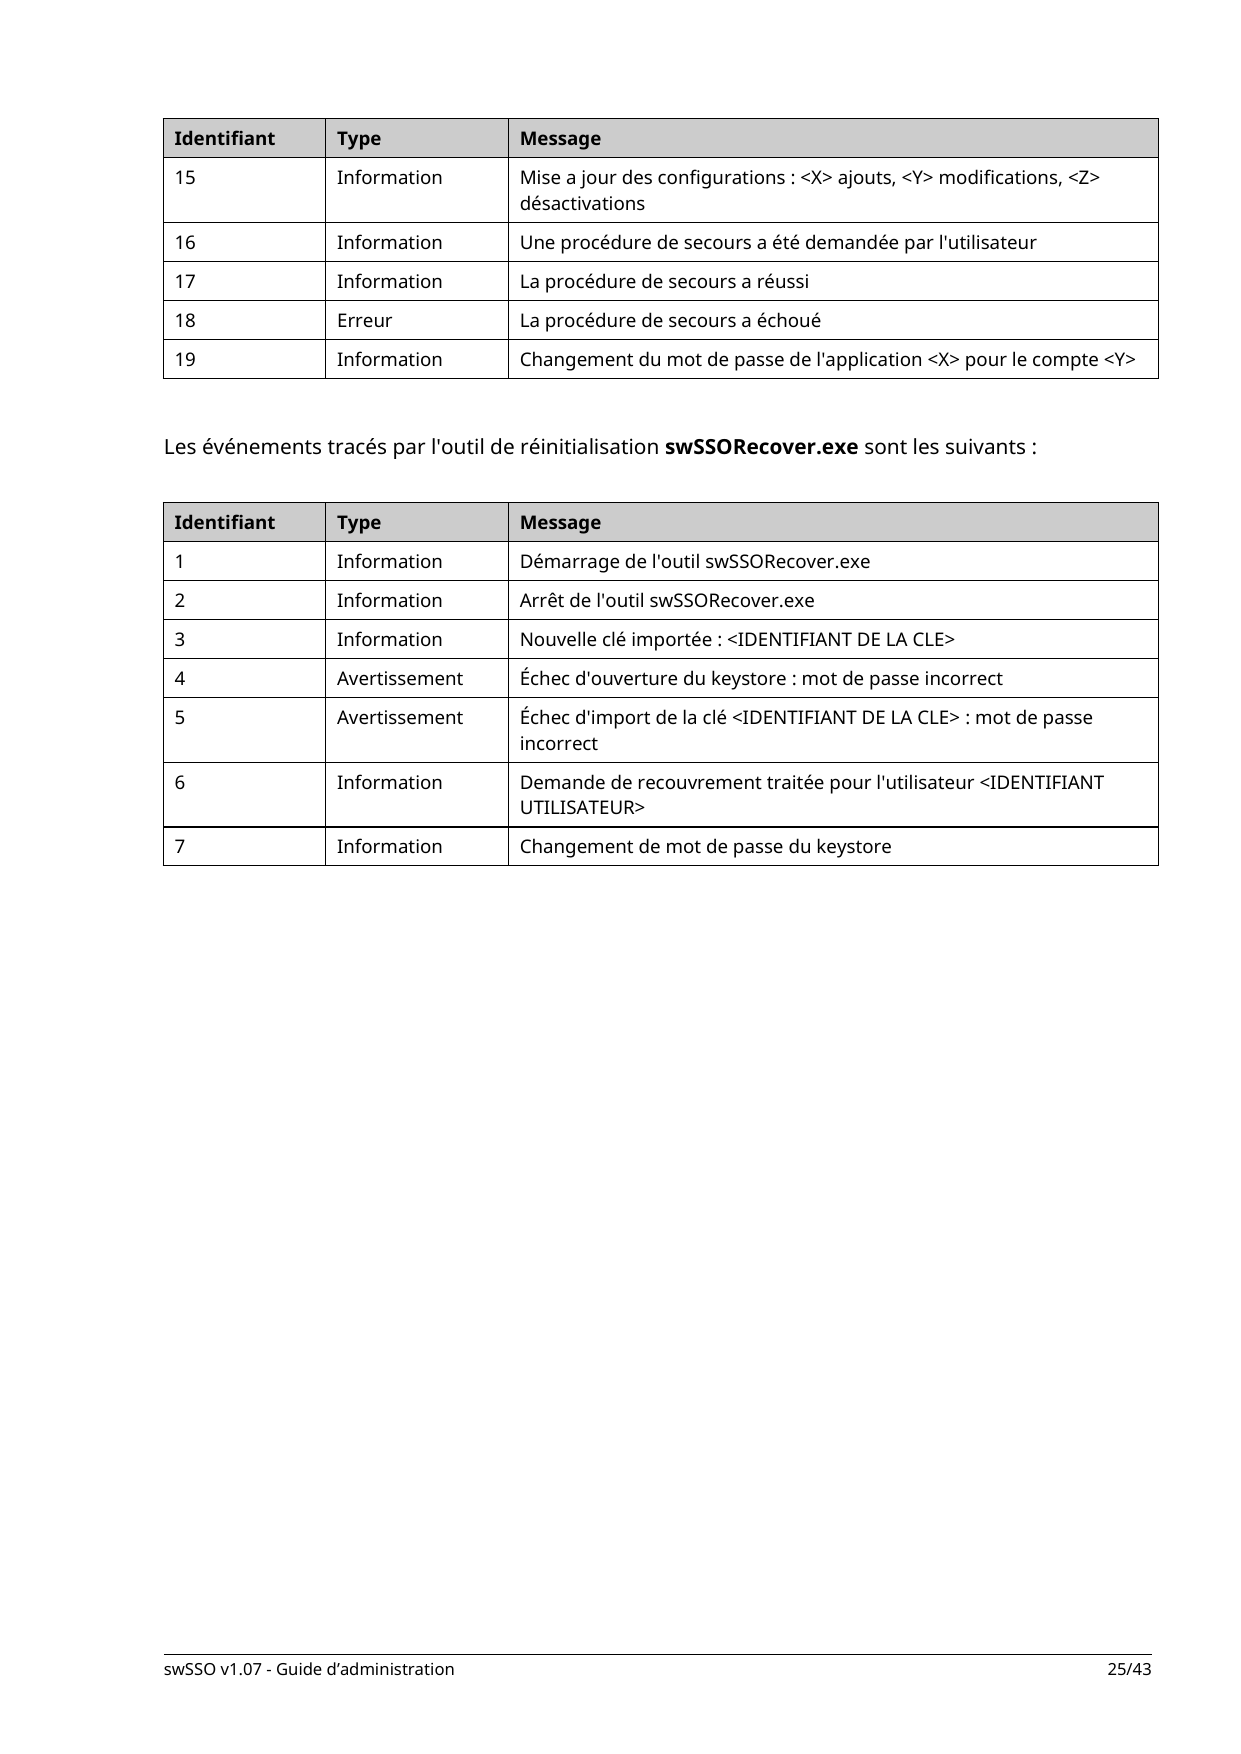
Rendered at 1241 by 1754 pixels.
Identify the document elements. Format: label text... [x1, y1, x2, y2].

table_header Type [326, 503, 508, 541]
table_cell Une procédure de secours a été demandée par l'utilisateur [509, 223, 1158, 261]
table_header Type [326, 119, 508, 157]
table_cell Mise a jour des configurations : <X> ajouts, <Y> modifications, <Z> désactivations [509, 158, 1158, 222]
table_cell Information [326, 158, 508, 222]
table_header Message [509, 503, 1158, 541]
table_cell Information [326, 542, 508, 580]
table_cell Information [326, 223, 508, 261]
table_cell Information [326, 763, 508, 826]
table_cell 2 [164, 581, 325, 619]
table_cell 5 [164, 698, 325, 762]
table_cell 19 [164, 340, 325, 378]
table_cell Démarrage de l'outil swSSORecover.exe [509, 542, 1158, 580]
table_header Identifiant [164, 119, 325, 157]
table_cell Information [326, 340, 508, 378]
table_cell Arrêt de l'outil swSSORecover.exe [509, 581, 1158, 619]
table_header Message [509, 119, 1158, 157]
table_cell 7 [164, 828, 325, 865]
table_cell Changement de mot de passe du keystore [509, 828, 1158, 865]
table_cell 6 [164, 763, 325, 826]
table_cell Information [326, 620, 508, 658]
table_cell Information [326, 828, 508, 865]
table_cell Nouvelle clé importée : <IDENTIFIANT DE LA CLE> [509, 620, 1158, 658]
table_cell 18 [164, 301, 325, 339]
table_cell Avertissement [326, 659, 508, 697]
table_cell 4 [164, 659, 325, 697]
table_cell Demande de recouvrement traitée pour l'utilisateur <IDENTIFIANT UTILISATEUR> [509, 763, 1158, 826]
table_cell La procédure de secours a échoué [509, 301, 1158, 339]
table_cell Échec d'ouverture du keystore : mot de passe incorrect [509, 659, 1158, 697]
table_cell Information [326, 581, 508, 619]
table_cell La procédure de secours a réussi [509, 262, 1158, 300]
table_cell Information [326, 262, 508, 300]
table_cell Échec d'import de la clé <IDENTIFIANT DE LA CLE> : mot de passe incorrect [509, 698, 1158, 762]
table_cell 1 [164, 542, 325, 580]
table_cell Changement du mot de passe de l'application <X> pour le compte <Y> [509, 340, 1158, 378]
table_cell Avertissement [326, 698, 508, 762]
table_cell 3 [164, 620, 325, 658]
table_cell 15 [164, 158, 325, 222]
text Les événements tracés par l'outil de réinitialisation swSSORecover.exe sont les suivants : [164, 432, 1152, 461]
table_cell Erreur [326, 301, 508, 339]
table_cell 17 [164, 262, 325, 300]
table_cell 16 [164, 223, 325, 261]
table_header Identifiant [164, 503, 325, 541]
